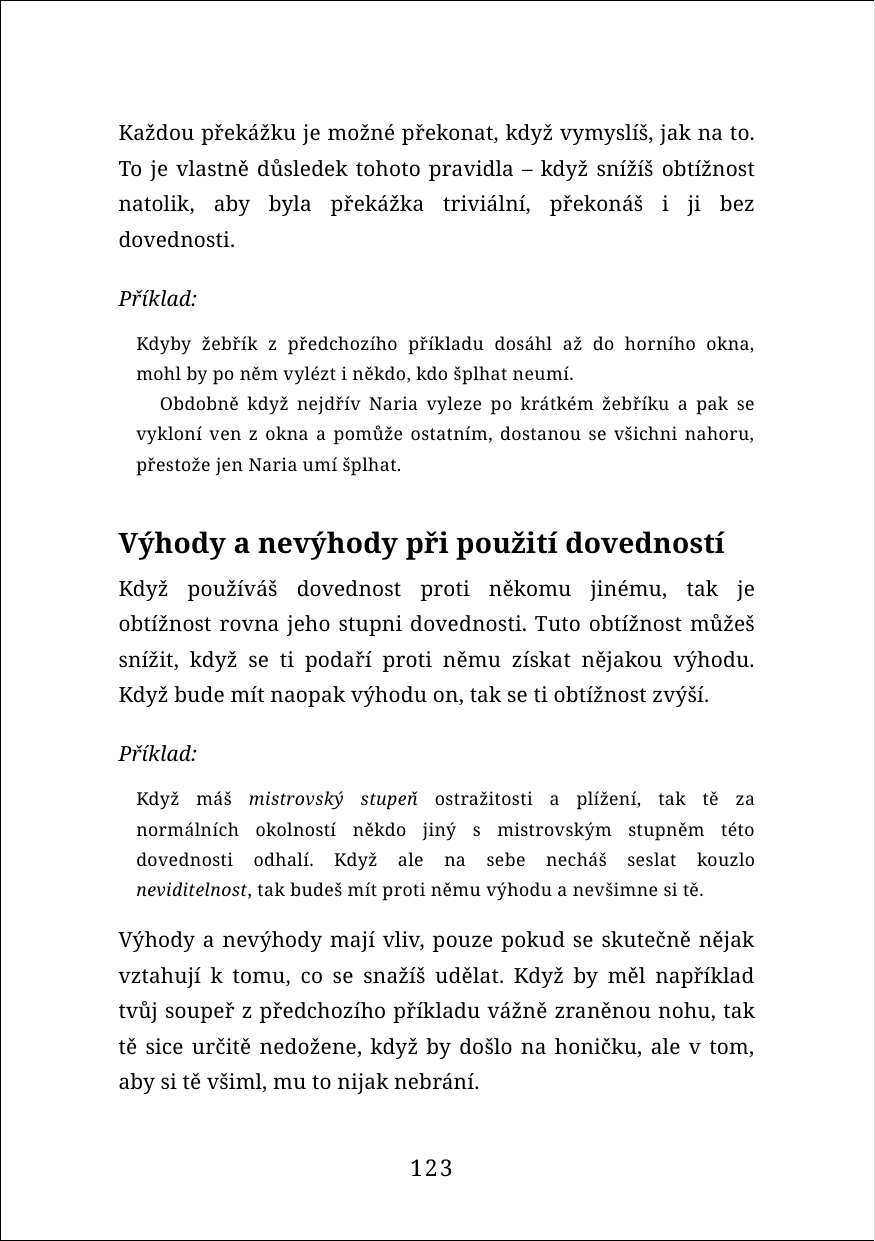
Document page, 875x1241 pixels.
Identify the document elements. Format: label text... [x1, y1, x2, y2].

text Příklad: [118, 739, 756, 768]
subtitle Výhody a nevýhody při použití dovedností [118, 524, 756, 562]
text Když používáš dovednost proti někomu jinému, tak je obtížnost rovna jeho stupni dovednosti. Tuto obtížnost můžeš snížit, když se ti podaří proti němu získat nějakou výhodu. Když bude mít naopak výhodu on, tak se ti obtížnost zvýší. [118, 574, 756, 709]
text Příklad: [118, 284, 756, 312]
text Kdyby žebřík z předchozího příkladu dosáhl až do horního okna, mohl by po něm vylézt i někdo, kdo šplhat neumí. Obdobně když nejdřív Naria vyleze po krátkém žebříku a pak se vykloní ven z okna a pomůže ostatním, dostanou se všichni nahoru, přestože jen Naria umí šplhat. [136, 331, 756, 476]
text Každou překážku je možné překonat, když vymyslíš, jak na to. To je vlastně důsledek tohoto pravidla – když snížíš obtížnost natolik, aby byla překážka triviální, překonáš i ji bez dovednosti. [118, 118, 756, 253]
text Když máš mistrovský stupeň ostražitosti a plížení, tak tě za normálních okolností někdo jiný s mistrovským stupněm této dovednosti odhalí. Když ale na sebe necháš seslat kouzlo neviditelnost, tak budeš mít proti němu výhodu a nevšimne si tě. [136, 787, 756, 902]
text Výhody a nevýhody mají vliv, pouze pokud se skutečně nějak vztahují k tomu, co se snažíš udělat. Když by měl například tvůj soupeř z předchozího příkladu vážně zraněnou nohu, tak tě sice určitě nedožene, když by došlo na honičku, ale v tom, aby si tě všiml, mu to nijak nebrání. [118, 925, 756, 1096]
